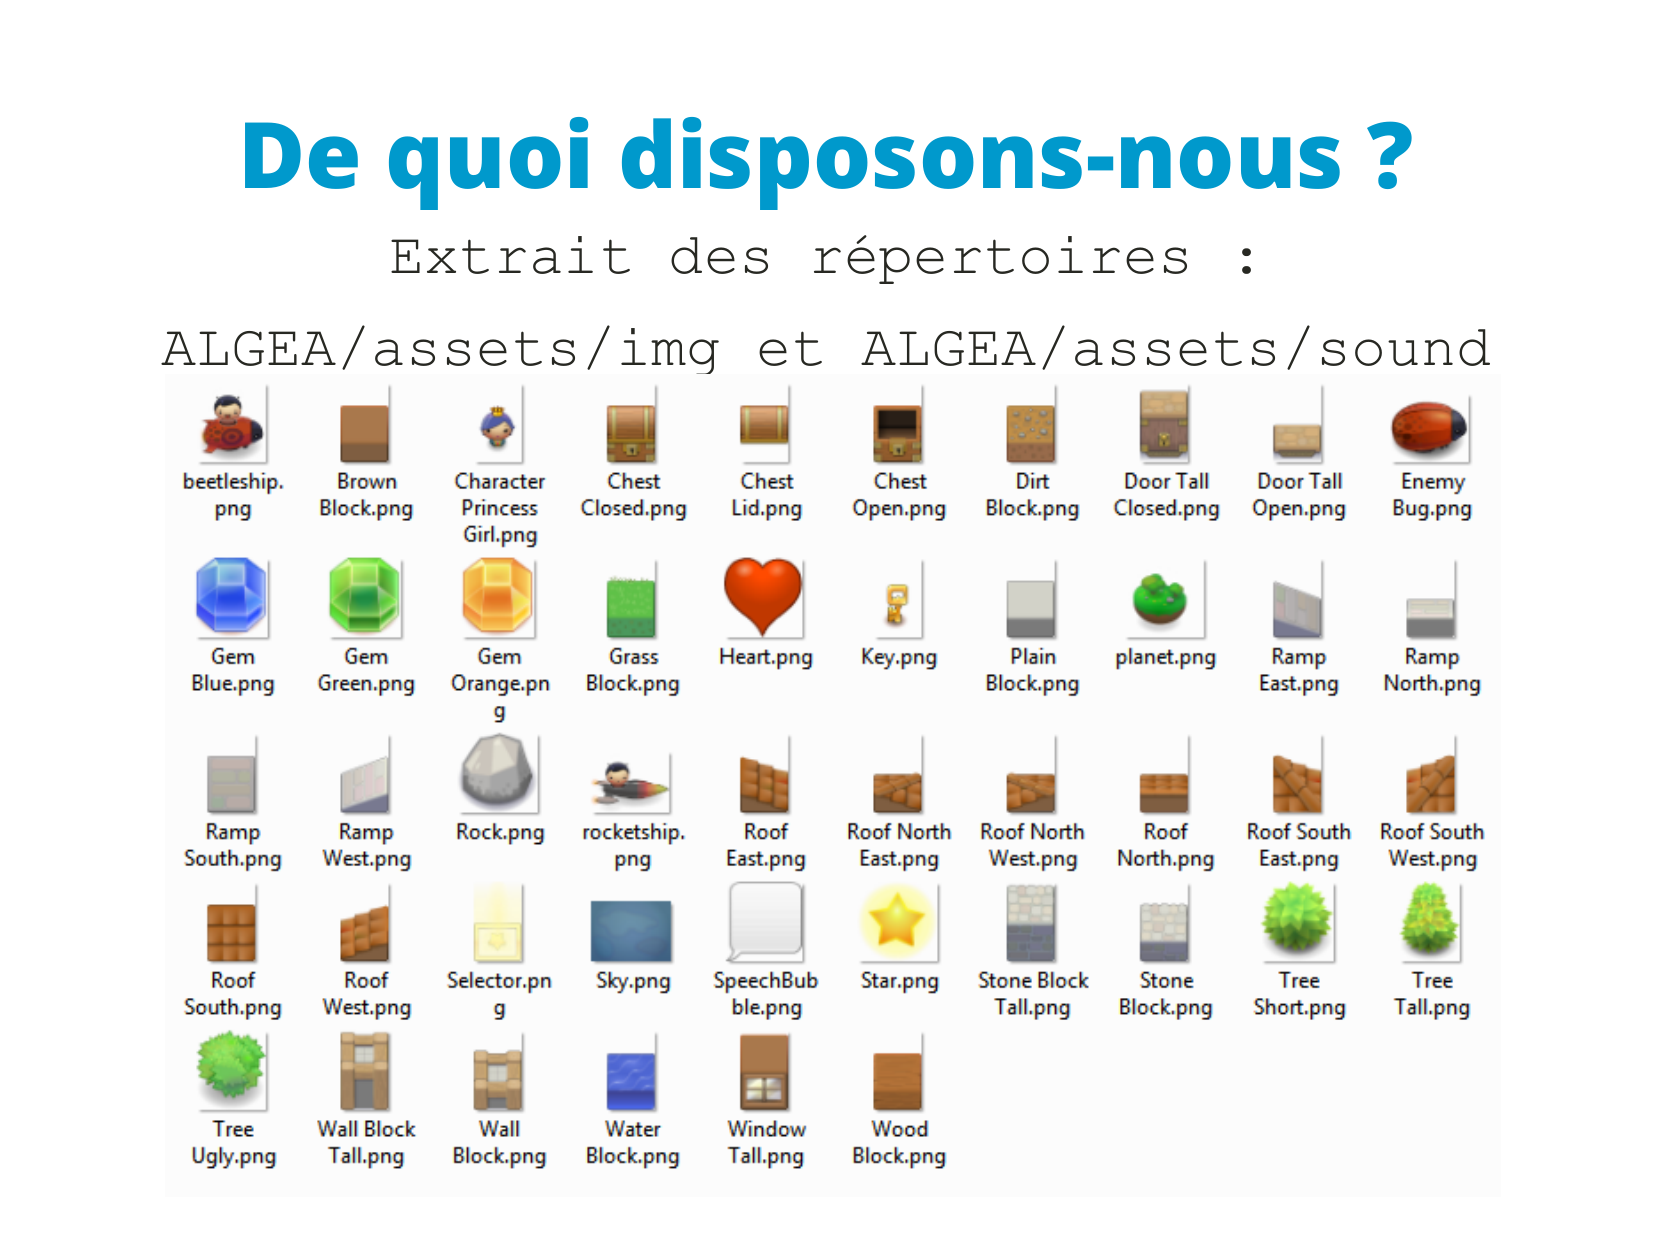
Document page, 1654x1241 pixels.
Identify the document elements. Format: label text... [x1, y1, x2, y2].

title De quoi disposons-nous ? [82, 49, 1571, 225]
picture [165, 374, 1501, 1198]
list Extrait des répertoires : ALGEA/assets/img et ALGEA/assets/sound [82, 225, 1571, 1010]
